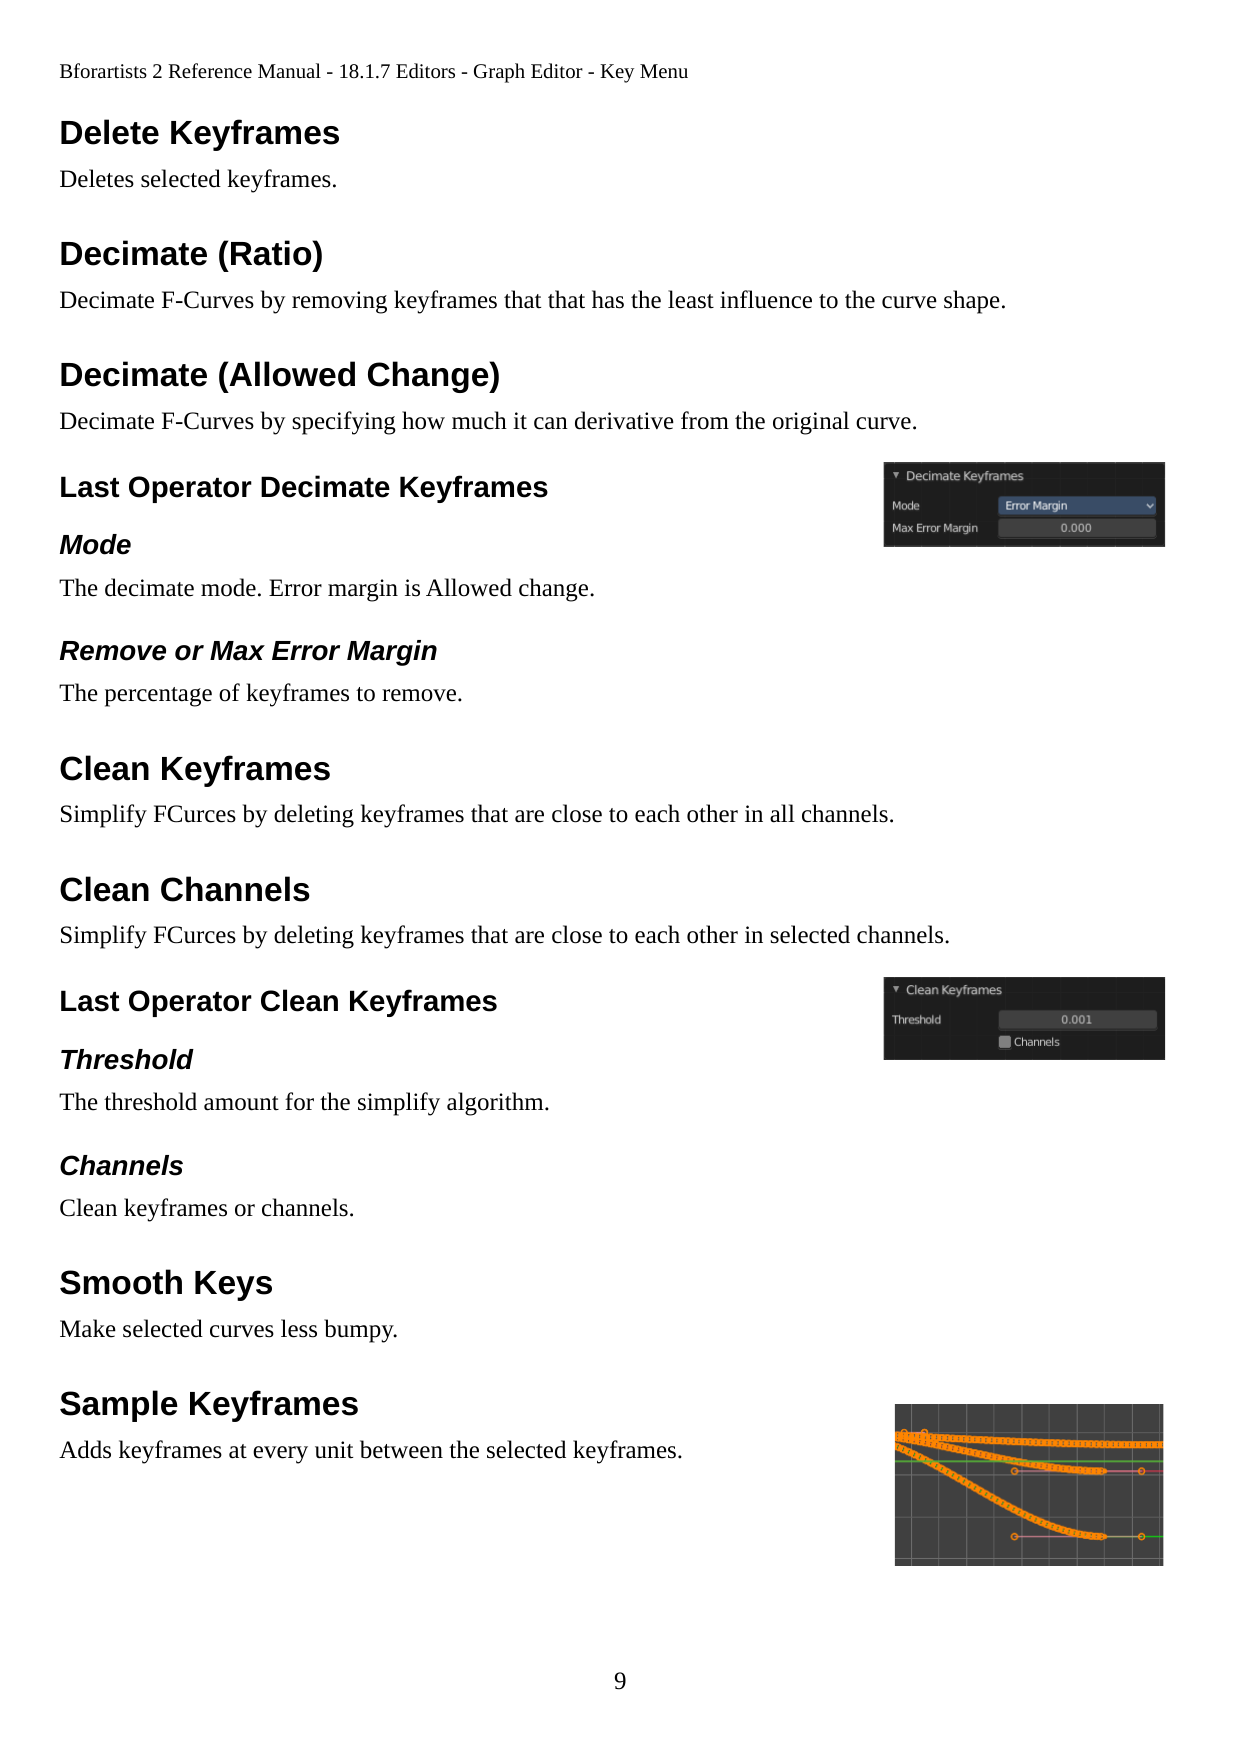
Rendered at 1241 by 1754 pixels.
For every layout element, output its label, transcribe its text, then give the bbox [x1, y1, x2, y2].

text Deletes selected keyframes. [59, 164, 1181, 192]
picture [883, 977, 1166, 1060]
subtitle Smooth Keys [59, 1263, 1181, 1302]
subtitle Clean Channels [59, 869, 1181, 908]
subtitle Channels [59, 1149, 1181, 1181]
text Decimate F-Curves by removing keyframes that that has the least influence to the curve shape. [59, 285, 1181, 313]
subtitle Decimate (Allowed Change) [59, 355, 1181, 393]
text Simplify FCurces by deleting keyframes that are close to each other in all channels. [59, 799, 1181, 828]
subtitle Threshold [59, 1043, 1181, 1075]
subtitle Decimate (Ratio) [59, 234, 1181, 272]
text The decimate mode. Error margin is Allowed change. [59, 573, 1181, 601]
text Make selected curves less bumpy. [59, 1314, 1181, 1343]
subtitle Last Operator Clean Keyframes [59, 984, 883, 1018]
subtitle Delete Keyframes [59, 113, 1181, 151]
text Decimate F-Curves by specifying how much it can derivative from the original curve. [59, 406, 1181, 434]
text Adds keyframes at every unit between the selected keyframes. [59, 1435, 894, 1464]
text The threshold amount for the simplify algorithm. [59, 1087, 1181, 1116]
subtitle Sample Keyframes [59, 1384, 1181, 1423]
subtitle Last Operator Decimate Keyframes [59, 469, 883, 503]
subtitle Mode [59, 528, 1181, 560]
subtitle Clean Keyframes [59, 748, 1181, 787]
subtitle Remove or Max Error Margin [59, 634, 1181, 666]
text The percentage of keyframes to remove. [59, 678, 1181, 707]
picture [883, 462, 1166, 547]
picture [894, 1404, 1164, 1566]
text Clean keyframes or channels. [59, 1193, 1181, 1222]
text Simplify FCurces by deleting keyframes that are close to each other in selected channels. [59, 921, 1181, 949]
